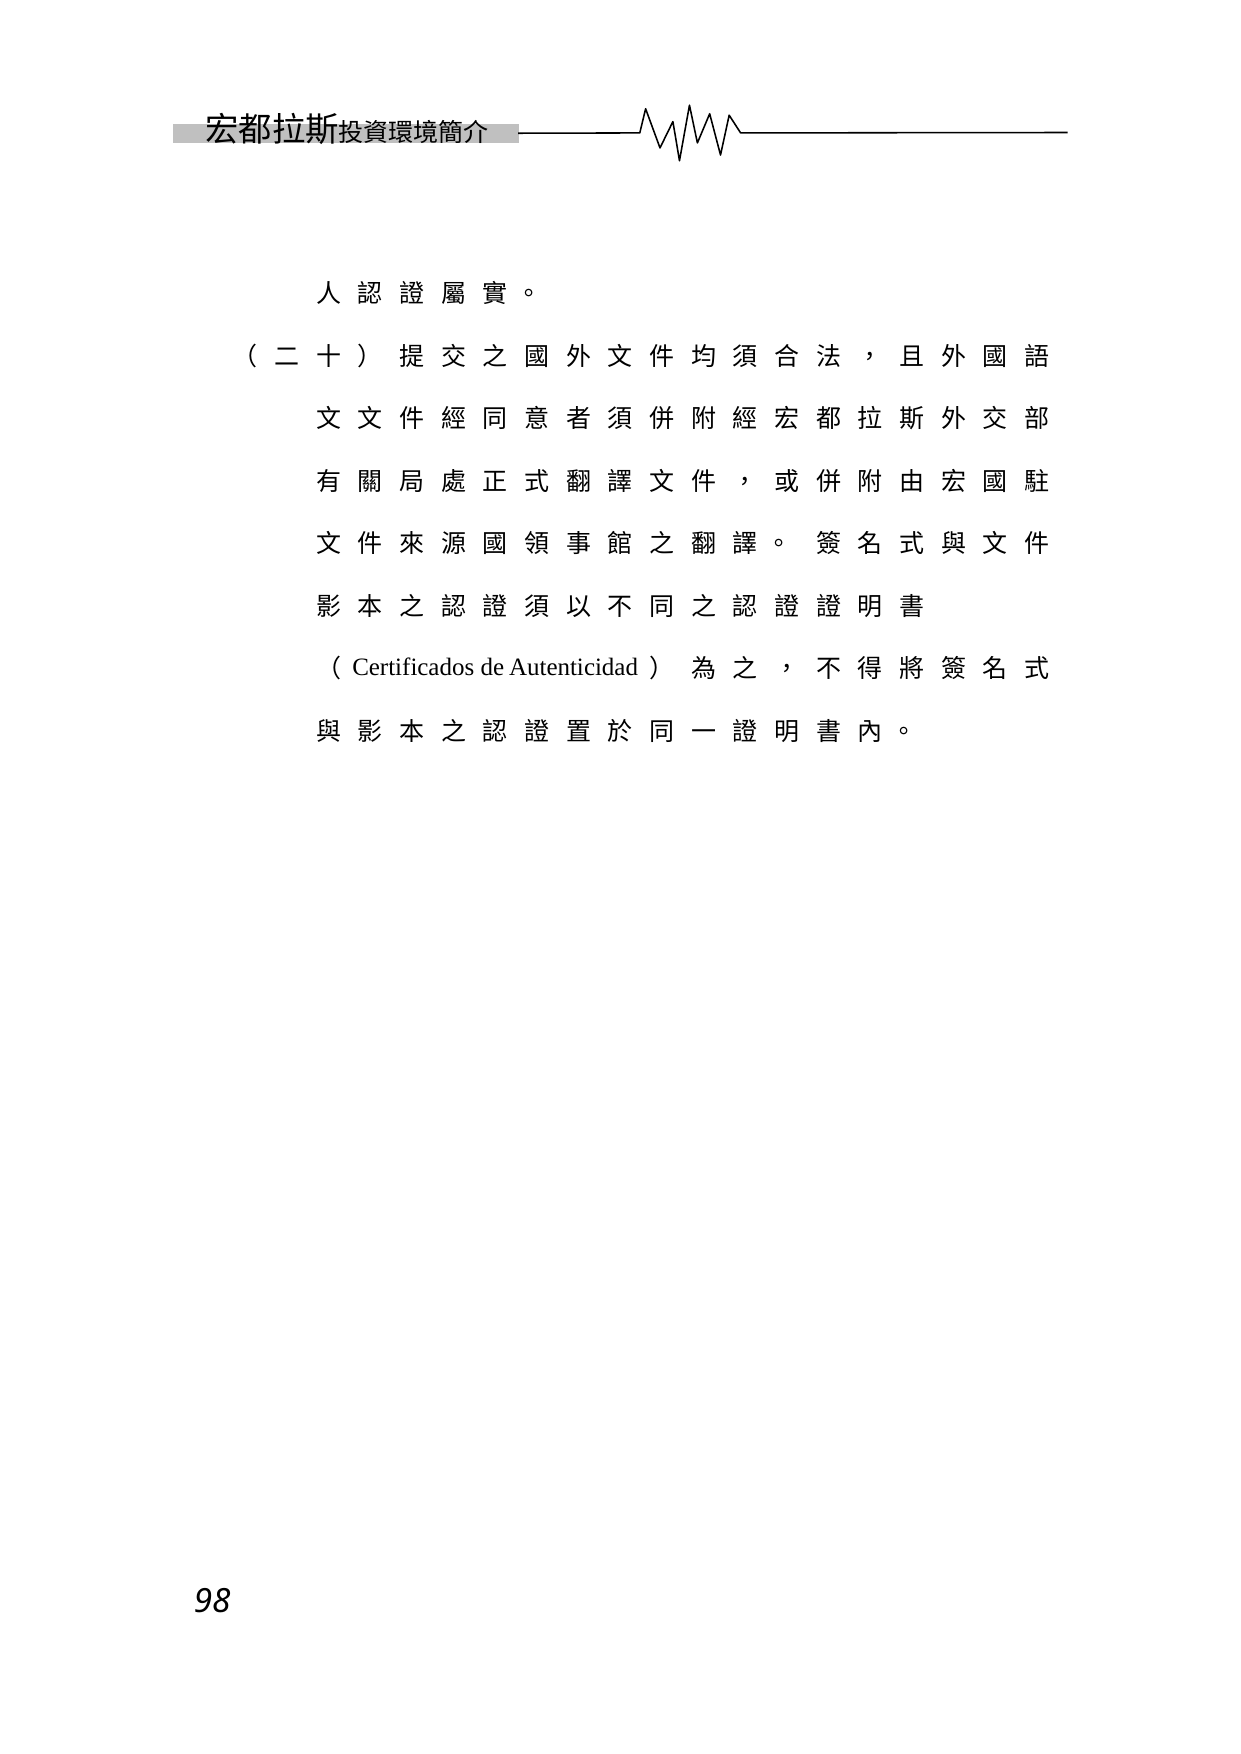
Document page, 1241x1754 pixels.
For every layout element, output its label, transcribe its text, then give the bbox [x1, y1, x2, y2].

text 人認證屬實。 [207, 250, 1058, 313]
text （二十）提交之國外文件均須合法，且外國語文文件經同意者須併附經宏都拉斯外交部有關局處正式翻譯文件，或併附由宏國駐文件來源國領事館之翻譯。簽名式與文件影本之認證須以不同之認證證明書（Certificados de Autenticidad）為之，不得將簽名式與影本之認證置於同一證明書內。 [207, 313, 1058, 750]
